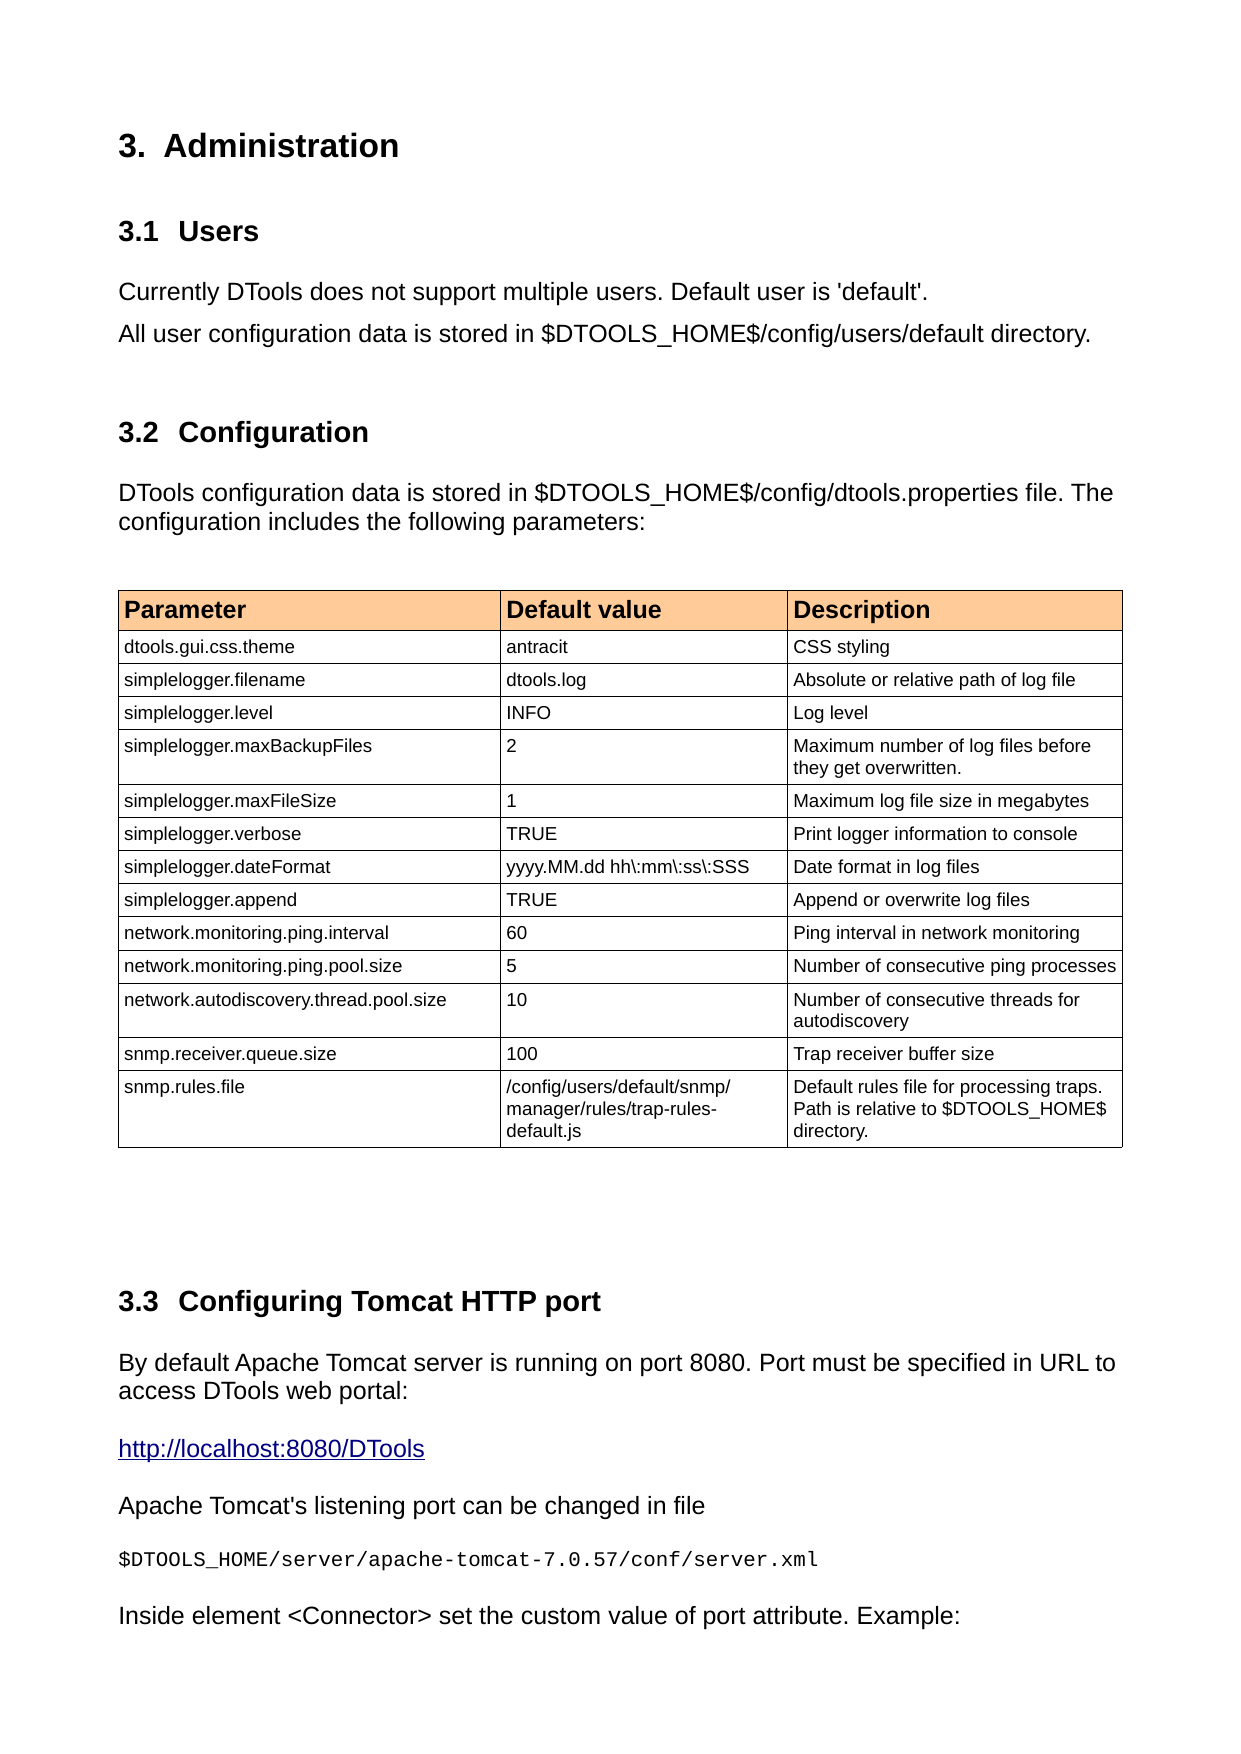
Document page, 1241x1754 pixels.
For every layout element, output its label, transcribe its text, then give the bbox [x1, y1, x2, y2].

table_header Description [788, 591, 1122, 630]
table_cell antracit [501, 631, 787, 663]
table_cell Print logger information to console [788, 818, 1122, 850]
text By default Apache Tomcat server is running on port 8080. Port must be specified in URL to access DTools web portal: [118, 1348, 1122, 1405]
subtitle Users [118, 214, 1122, 247]
table_cell simplelogger.verbose [119, 818, 500, 850]
table_cell 60 [501, 917, 787, 949]
table_cell Append or overwrite log files [788, 884, 1122, 916]
table_cell simplelogger.append [119, 884, 500, 916]
text $DTOOLS_HOME/server/apache-tomcat-7.0.57/conf/server.xml [118, 1549, 1122, 1572]
table_cell dtools.log [501, 664, 787, 696]
subtitle Configuring Tomcat HTTP port [118, 1284, 1122, 1318]
table_cell Ping interval in network monitoring [788, 917, 1122, 949]
table_cell Number of consecutive ping processes [788, 951, 1122, 983]
table_cell dtools.gui.css.theme [119, 631, 500, 663]
table_cell Default rules file for processing traps. Path is relative to $DTOOLS_HOME$ directory. [788, 1071, 1122, 1147]
table_cell simplelogger.level [119, 697, 500, 729]
subtitle Configuration [118, 415, 1122, 448]
table_cell 100 [501, 1038, 787, 1070]
text All user configuration data is stored in $DTOOLS_HOME$/config/users/default directory. [118, 319, 1122, 347]
table_cell CSS styling [788, 631, 1122, 663]
table_cell INFO [501, 697, 787, 729]
table_header Parameter [119, 591, 500, 630]
table_cell Maximum number of log files before they get overwritten. [788, 730, 1122, 784]
table_cell 2 [501, 730, 787, 784]
table_cell Number of consecutive threads for autodiscovery [788, 984, 1122, 1037]
text Apache Tomcat's listening port can be changed in file [118, 1491, 1122, 1520]
table_cell simplelogger.maxFileSize [119, 785, 500, 817]
table_cell TRUE [501, 818, 787, 850]
table_cell simplelogger.filename [119, 664, 500, 696]
text http://localhost:8080/DTools [118, 1434, 1122, 1463]
table_cell simplelogger.dateFormat [119, 851, 500, 883]
table_cell snmp.rules.file [119, 1071, 500, 1147]
text Currently DTools does not support multiple users. Default user is 'default'. [118, 277, 1122, 306]
table_header Default value [501, 591, 787, 630]
text DTools configuration data is stored in $DTOOLS_HOME$/config/dtools.properties file. The configuration includes the following parameters: [118, 478, 1122, 536]
table_cell network.monitoring.ping.interval [119, 917, 500, 949]
table_cell Absolute or relative path of log file [788, 664, 1122, 696]
table_cell Maximum log file size in megabytes [788, 785, 1122, 817]
table_cell network.autodiscovery.thread.pool.size [119, 984, 500, 1037]
table_cell TRUE [501, 884, 787, 916]
table_cell Date format in log files [788, 851, 1122, 883]
table_cell simplelogger.maxBackupFiles [119, 730, 500, 784]
text Inside element <Connector> set the custom value of port attribute. Example: [118, 1601, 1122, 1630]
subtitle Administration [118, 126, 1122, 164]
table_cell Trap receiver buffer size [788, 1038, 1122, 1070]
table_cell snmp.receiver.queue.size [119, 1038, 500, 1070]
table_cell 1 [501, 785, 787, 817]
table_cell /config/users/default/snmp/manager/rules/trap-rules-default.js [501, 1071, 787, 1147]
table_cell 5 [501, 951, 787, 983]
table_cell yyyy.MM.dd hh\:mm\:ss\:SSS [501, 851, 787, 883]
table_cell 10 [501, 984, 787, 1037]
table_cell network.monitoring.ping.pool.size [119, 951, 500, 983]
table_cell Log level [788, 697, 1122, 729]
